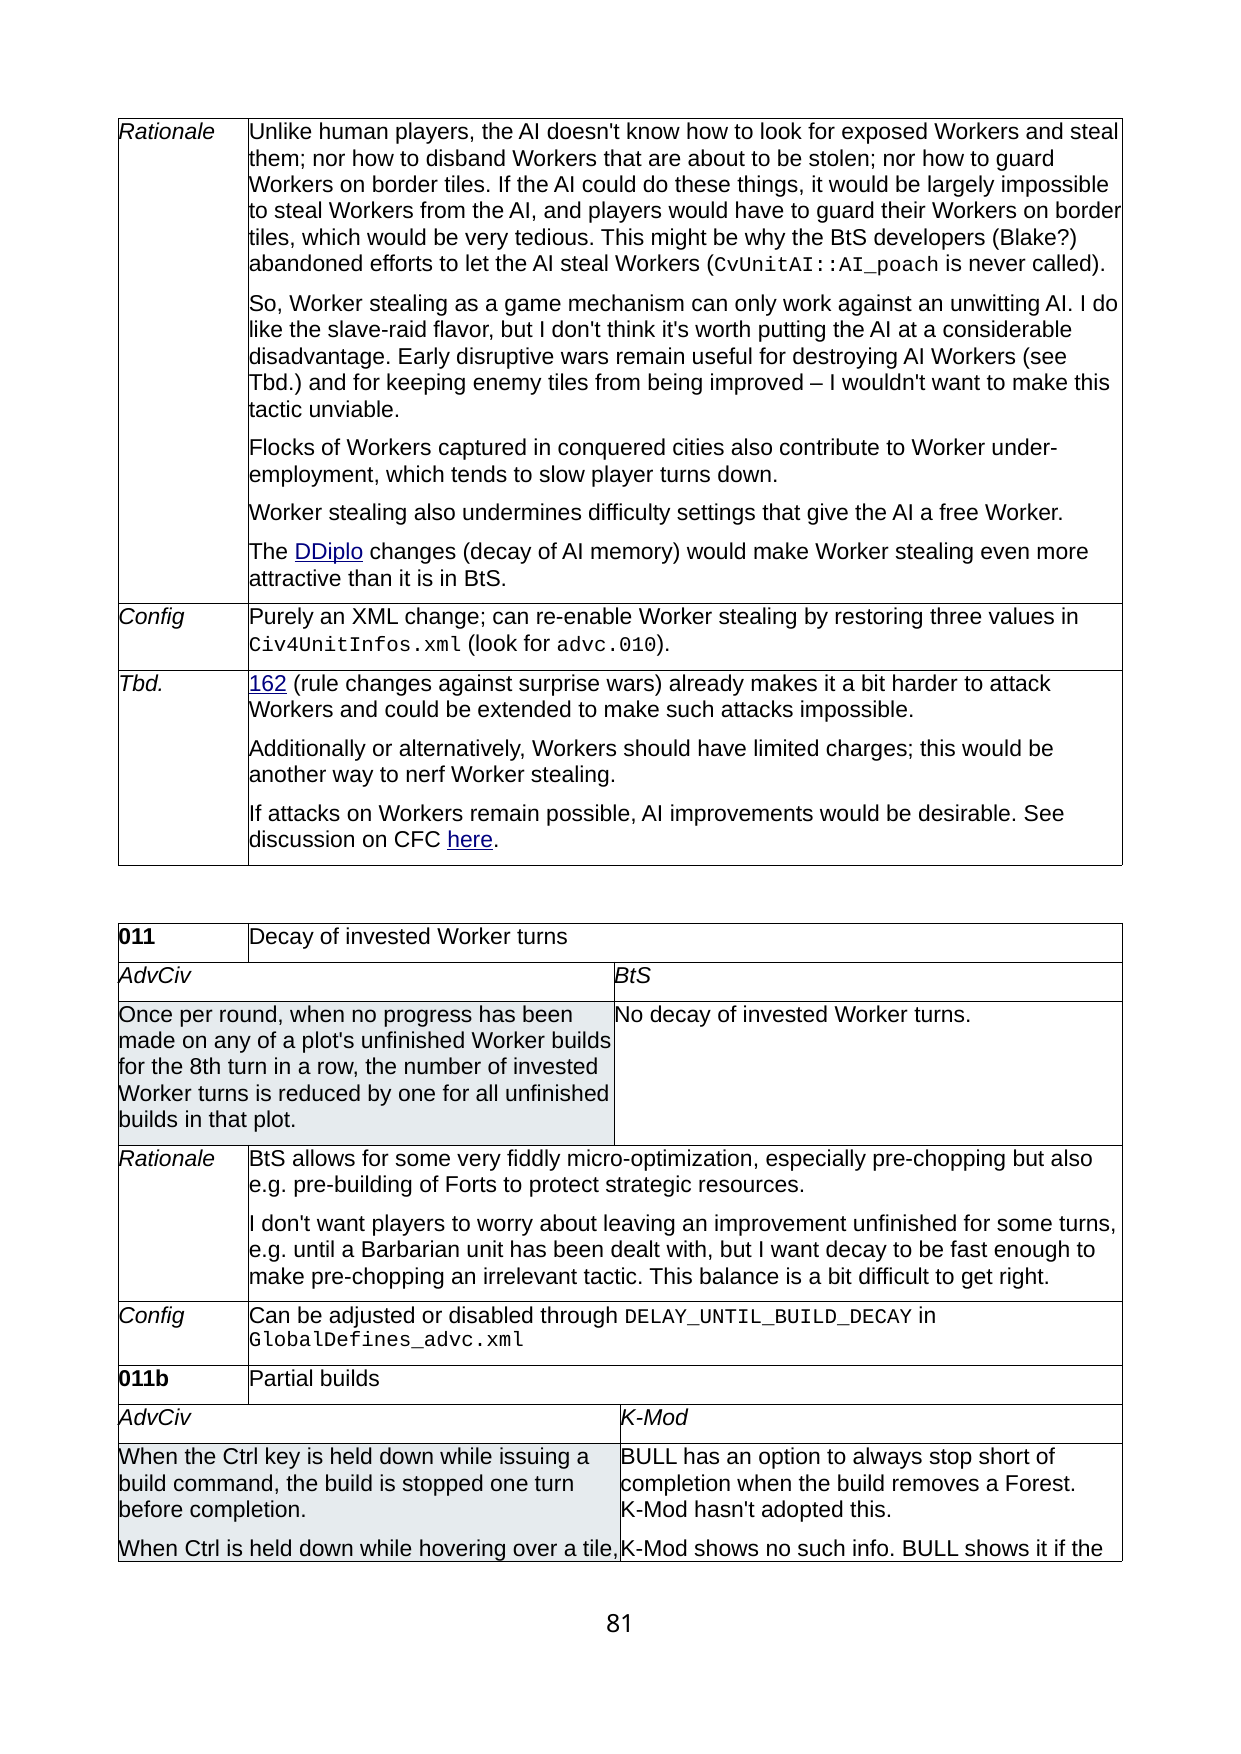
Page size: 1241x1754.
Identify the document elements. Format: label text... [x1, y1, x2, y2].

table_cell AdvCiv [119, 1405, 620, 1443]
table_header Decay of invested Worker turns [249, 924, 1122, 962]
table_cell Config [119, 604, 248, 670]
table_cell Rationale [119, 1146, 248, 1301]
table_cell Purely an XML change; can re-enable Worker stealing by restoring three values in Civ4UnitInfos.xml (look for advc.010). [249, 604, 1122, 670]
table_cell Can be adjusted or disabled through DELAY_UNTIL_BUILD_DECAY in GlobalDefines_advc.xml [249, 1302, 1122, 1365]
table_cell Unlike human players, the AI doesn't know how to look for exposed Workers and steal them; nor how to disband Workers that are about to be stolen; nor how to guard Workers on border tiles. If the AI could do these things, it would be largely impossible to steal Workers from the AI, and players would have to guard their Workers on border tiles, which would be very tedious. This might be why the BtS developers (Blake?) abandoned efforts to let the AI steal Workers (CvUnitAI::AI_poach is never called). So, Worker stealing as a game mechanism can only work against an unwitting AI. I do like the slave-raid flavor, but I don't think it's worth putting the AI at a considerable disadvantage. Early disruptive wars remain useful for destroying AI Workers (see Tbd.) and for keeping enemy tiles from being improved – I wouldn't want to make this tactic unviable. Flocks of Workers captured in conquered cities also contribute to Worker under-employment, which tends to slow player turns down. Worker stealing also undermines difficulty settings that give the AI a free Worker. The DDiplo changes (decay of AI memory) would make Worker stealing even more attractive than it is in BtS. [249, 119, 1122, 603]
table_cell Partial builds [249, 1366, 1122, 1404]
table_cell Rationale [119, 119, 248, 603]
table_cell BtS allows for some very fiddly micro-optimization, especially pre-chopping but also e.g. pre-building of Forts to protect strategic resources. I don't want players to worry about leaving an improvement unfinished for some turns, e.g. until a Barbarian unit has been dealt with, but I want decay to be fast enough to make pre-chopping an irrelevant tactic. This balance is a bit difficult to get right. [249, 1146, 1122, 1301]
table_header 011 [119, 924, 248, 962]
table_cell No decay of invested Worker turns. [615, 1002, 1122, 1145]
table_cell BULL has an option to always stop short of completion when the build removes a Forest. K‑Mod hasn't adopted this. K-Mod shows no such info. BULL shows it if the [621, 1444, 1122, 1561]
table_cell K-Mod [621, 1405, 1122, 1443]
table_cell Tbd. [119, 671, 248, 865]
table_cell 011b [119, 1366, 248, 1404]
table_cell Config [119, 1302, 248, 1365]
table_cell AdvCiv [119, 963, 614, 1001]
table_cell Once per round, when no progress has been made on any of a plot's unfinished Worker builds for the 8th turn in a row, the number of invested Worker turns is reduced by one for all unfinished builds in that plot. [119, 1002, 614, 1145]
table_cell BtS [615, 963, 1122, 1001]
table_cell 162 (rule changes against surprise wars) already makes it a bit harder to attack Workers and could be extended to make such attacks impossible. Additionally or alternatively, Workers should have limited charges; this would be another way to nerf Worker stealing. If attacks on Workers remain possible, AI improvements would be desirable. See discussion on CFC here. [249, 671, 1122, 865]
table_cell When the Ctrl key is held down while issuing a build command, the build is stopped one turn before completion. When Ctrl is held down while hovering over a tile, [119, 1444, 620, 1561]
